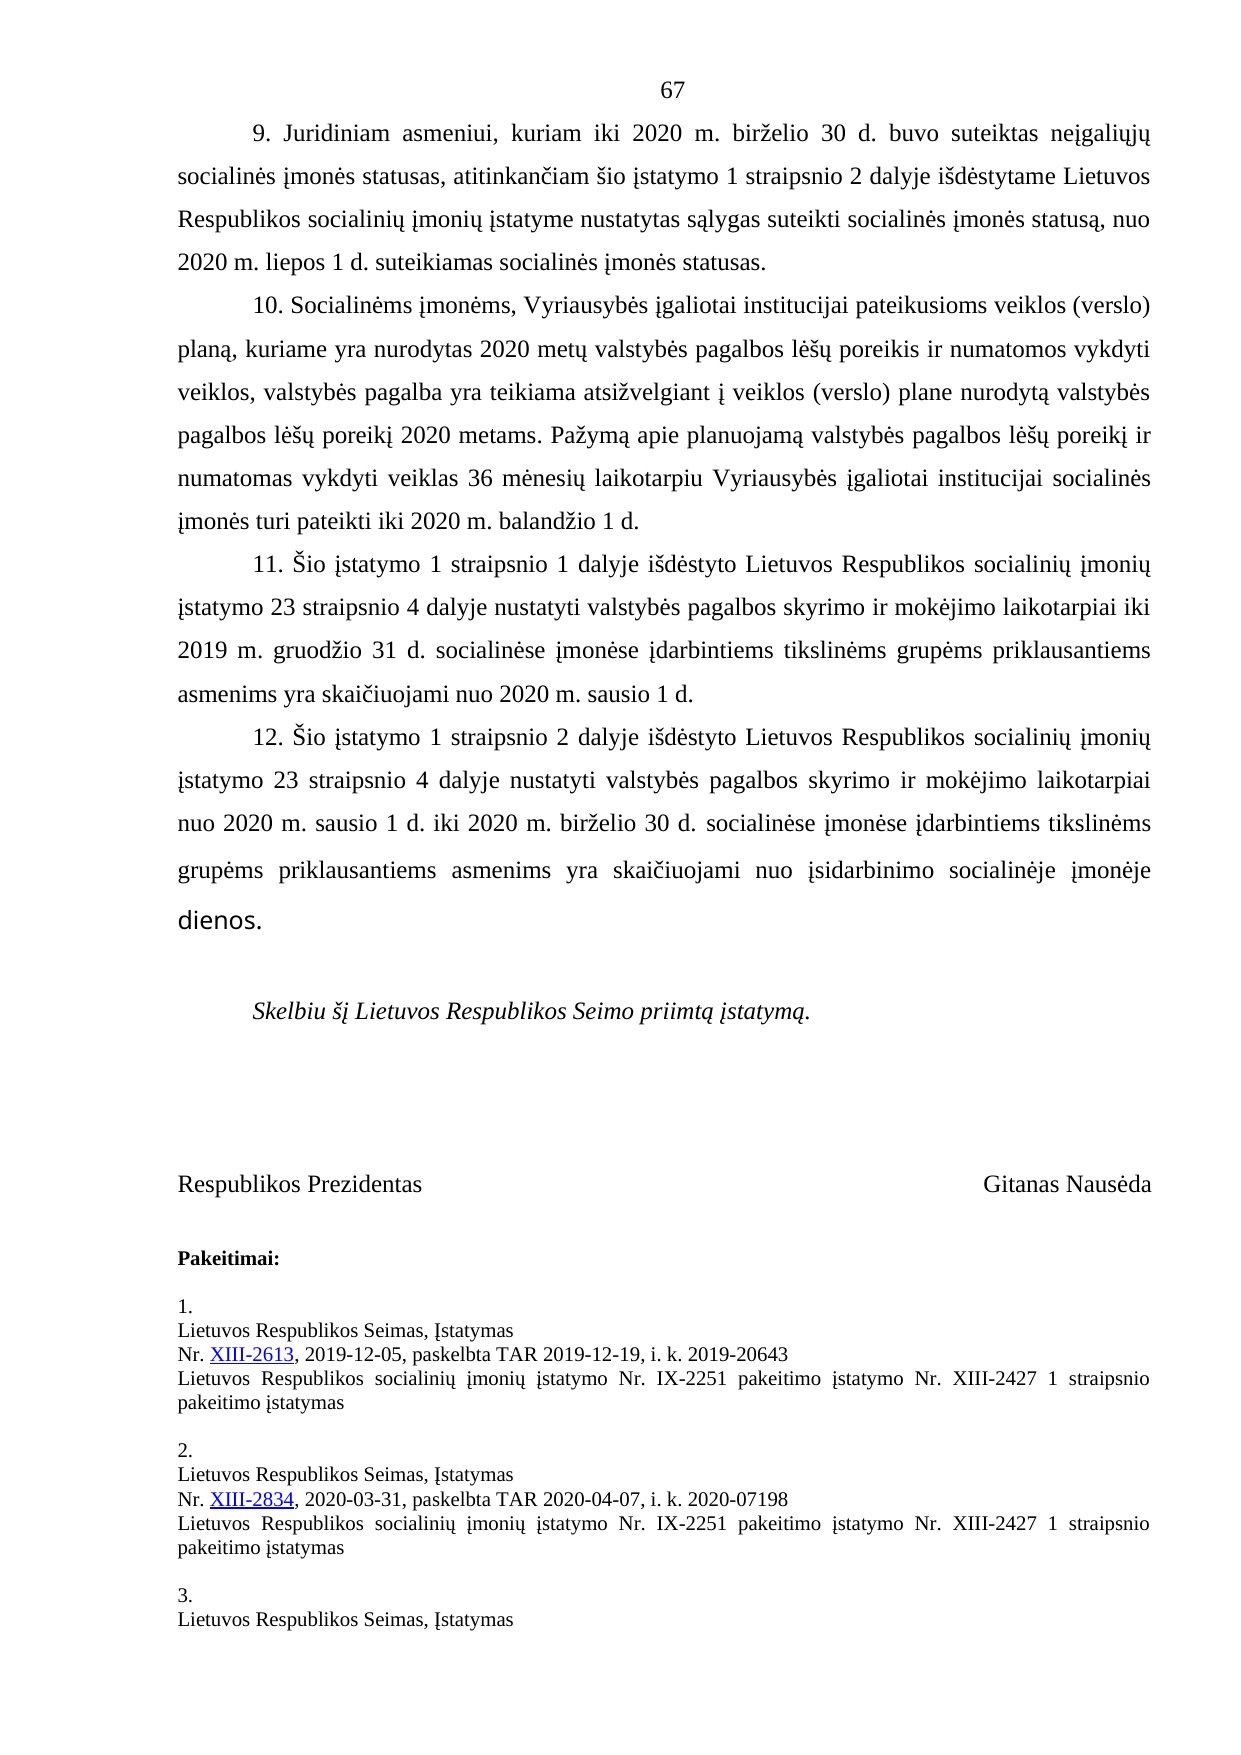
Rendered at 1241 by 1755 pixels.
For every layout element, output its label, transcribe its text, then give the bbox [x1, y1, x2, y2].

text Lietuvos Respublikos socialinių įmonių įstatymo Nr. IX-2251 pakeitimo įstatymo Nr. XIII-2427 1 straipsnio pakeitimo įstatymas [177, 1366, 1152, 1414]
text 9. Juridiniam asmeniui, kuriam iki 2020 m. birželio 30 d. buvo suteiktas neįgaliųjų socialinės įmonės statusas, atitinkančiam šio įstatymo 1 straipsnio 2 dalyje išdėstytame Lietuvos Respublikos socialinių įmonių įstatyme nustatytas sąlygas suteikti socialinės įmonės statusą, nuo 2020 m. liepos 1 d. suteikiamas socialinės įmonės statusas. [177, 118, 1152, 276]
text Lietuvos Respublikos Seimas, Įstatymas [177, 1607, 1152, 1631]
text 10. Socialinėms įmonėms, Vyriausybės įgaliotai institucijai pateikusioms veiklos (verslo) planą, kuriame yra nurodytas 2020 metų valstybės pagalbos lėšų poreikis ir numatomos vykdyti veiklos, valstybės pagalba yra teikiama atsižvelgiant į veiklos (verslo) plane nurodytą valstybės pagalbos lėšų poreikį 2020 metams. Pažymą apie planuojamą valstybės pagalbos lėšų poreikį ir numatomas vykdyti veiklas 36 mėnesių laikotarpiu Vyriausybės įgaliotai institucijai socialinės įmonės turi pateikti iki 2020 m. balandžio 1 d. [177, 291, 1152, 535]
text 11. Šio įstatymo 1 straipsnio 1 dalyje išdėstyto Lietuvos Respublikos socialinių įmonių įstatymo 23 straipsnio 4 dalyje nustatyti valstybės pagalbos skyrimo ir mokėjimo laikotarpiai iki 2019 m. gruodžio 31 d. socialinėse įmonėse įdarbintiems tikslinėms grupėms priklausantiems asmenims yra skaičiuojami nuo 2020 m. sausio 1 d. [177, 549, 1152, 707]
text Lietuvos Respublikos Seimas, Įstatymas [177, 1462, 1152, 1486]
text Pakeitimai: [177, 1246, 1152, 1270]
text Lietuvos Respublikos Seimas, Įstatymas [177, 1318, 1152, 1342]
text 2. [177, 1438, 1152, 1462]
text Nr. XIII-2613, 2019-12-05, paskelbta TAR 2019-12-19, i. k. 2019-20643 [177, 1342, 1152, 1366]
text Skelbiu šį Lietuvos Respublikos Seimo priimtą įstatymą. [177, 996, 1152, 1025]
text Lietuvos Respublikos socialinių įmonių įstatymo Nr. IX-2251 pakeitimo įstatymo Nr. XIII-2427 1 straipsnio pakeitimo įstatymas [177, 1511, 1152, 1559]
text Respublikos Prezidentas Gitanas Nausėda [177, 1169, 1152, 1198]
text Nr. XIII-2834, 2020-03-31, paskelbta TAR 2020-04-07, i. k. 2020-07198 [177, 1486, 1152, 1511]
text 12. Šio įstatymo 1 straipsnio 2 dalyje išdėstyto Lietuvos Respublikos socialinių įmonių įstatymo 23 straipsnio 4 dalyje nustatyti valstybės pagalbos skyrimo ir mokėjimo laikotarpiai nuo 2020 m. sausio 1 d. iki 2020 m. birželio 30 d. socialinėse įmonėse įdarbintiems tikslinėms grupėms priklausantiems asmenims yra skaičiuojami nuo įsidarbinimo socialinėje įmonėje dienos. [177, 722, 1152, 936]
text 3. [177, 1583, 1152, 1607]
text 1. [177, 1294, 1152, 1318]
